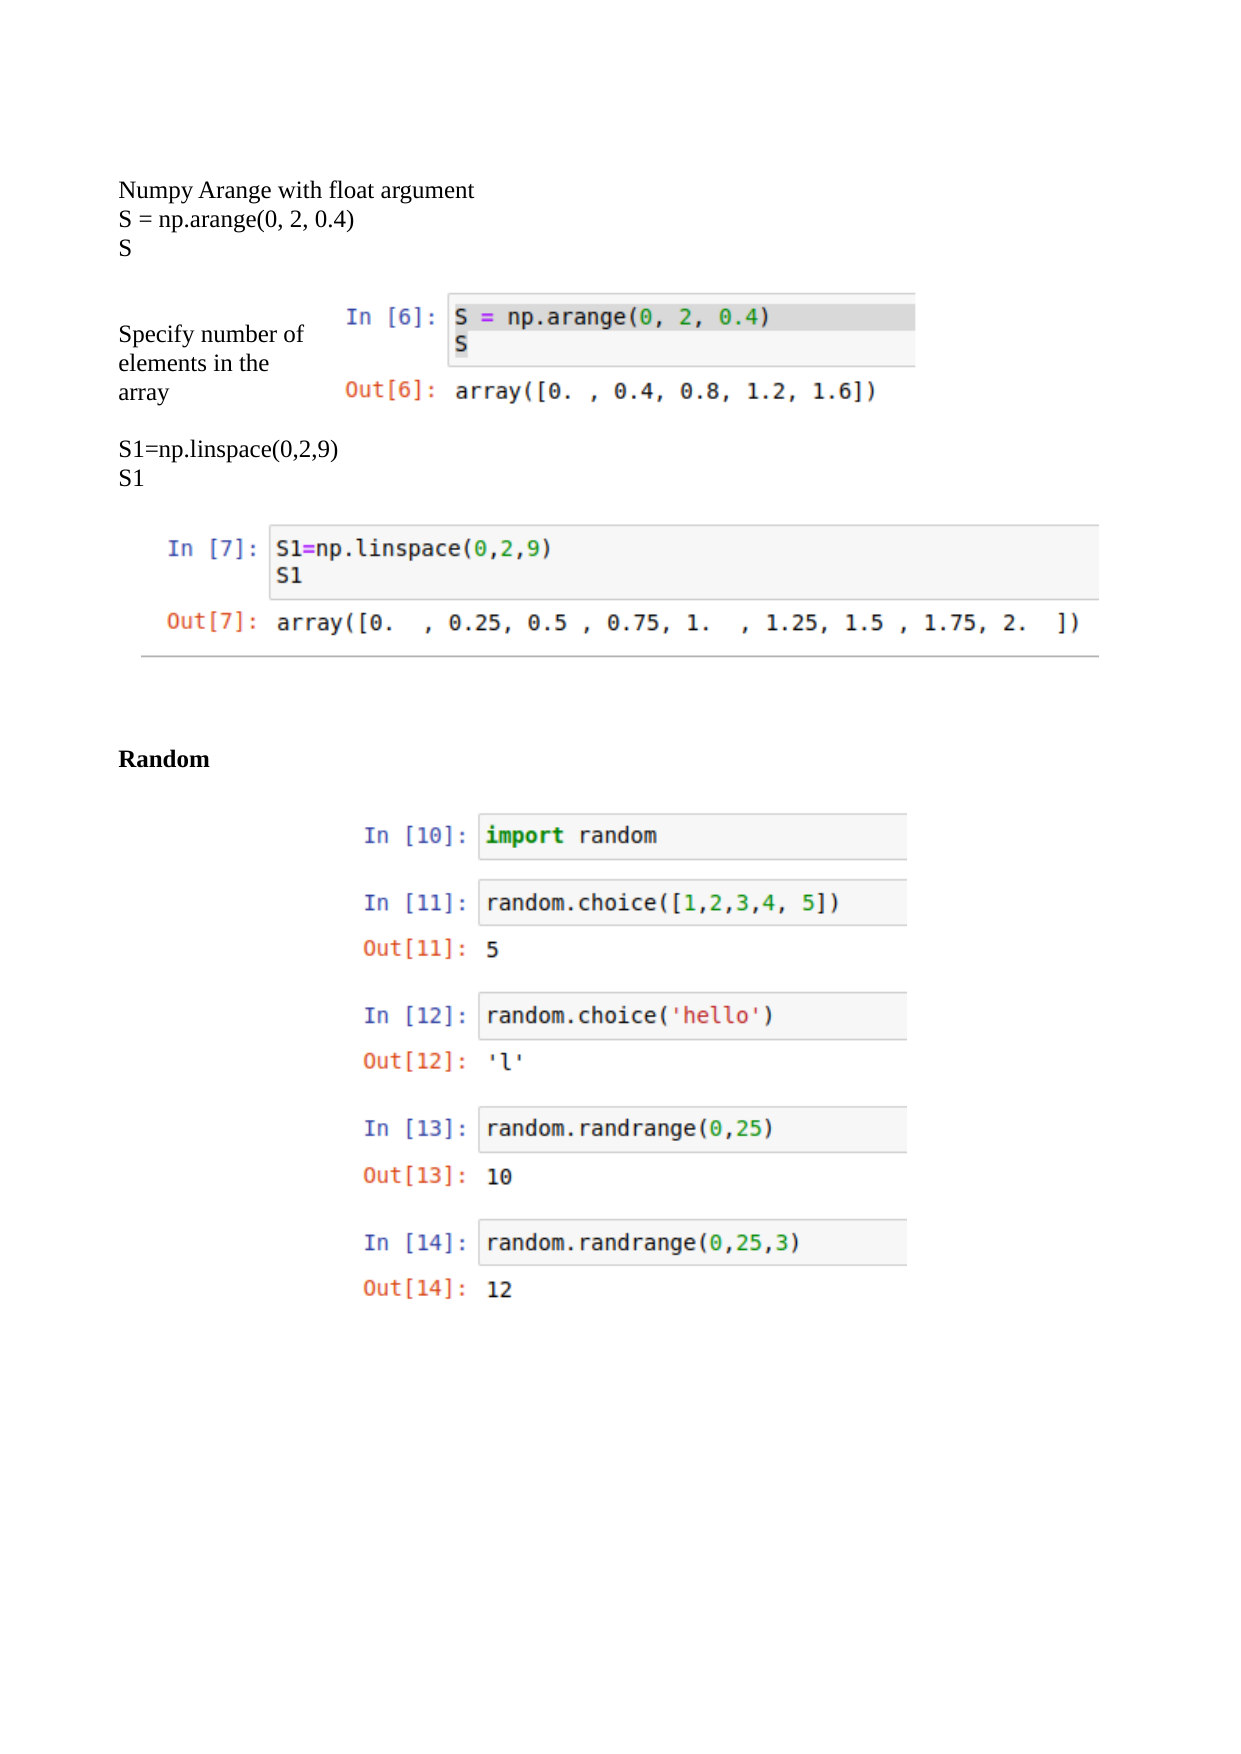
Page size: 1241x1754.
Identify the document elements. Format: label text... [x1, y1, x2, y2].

text Numpy Arange with float argument [118, 176, 1122, 204]
text Specify number of elements in the array [118, 319, 324, 406]
picture [333, 801, 907, 1321]
text S [118, 233, 1122, 262]
text S1 [118, 463, 1122, 492]
text S1=np.linspace(0,2,9) [118, 434, 1122, 463]
picture [141, 520, 1099, 659]
text Random [118, 744, 1122, 773]
text [916, 319, 1122, 406]
picture [324, 290, 916, 418]
text S = np.arange(0, 2, 0.4) [118, 204, 1122, 233]
